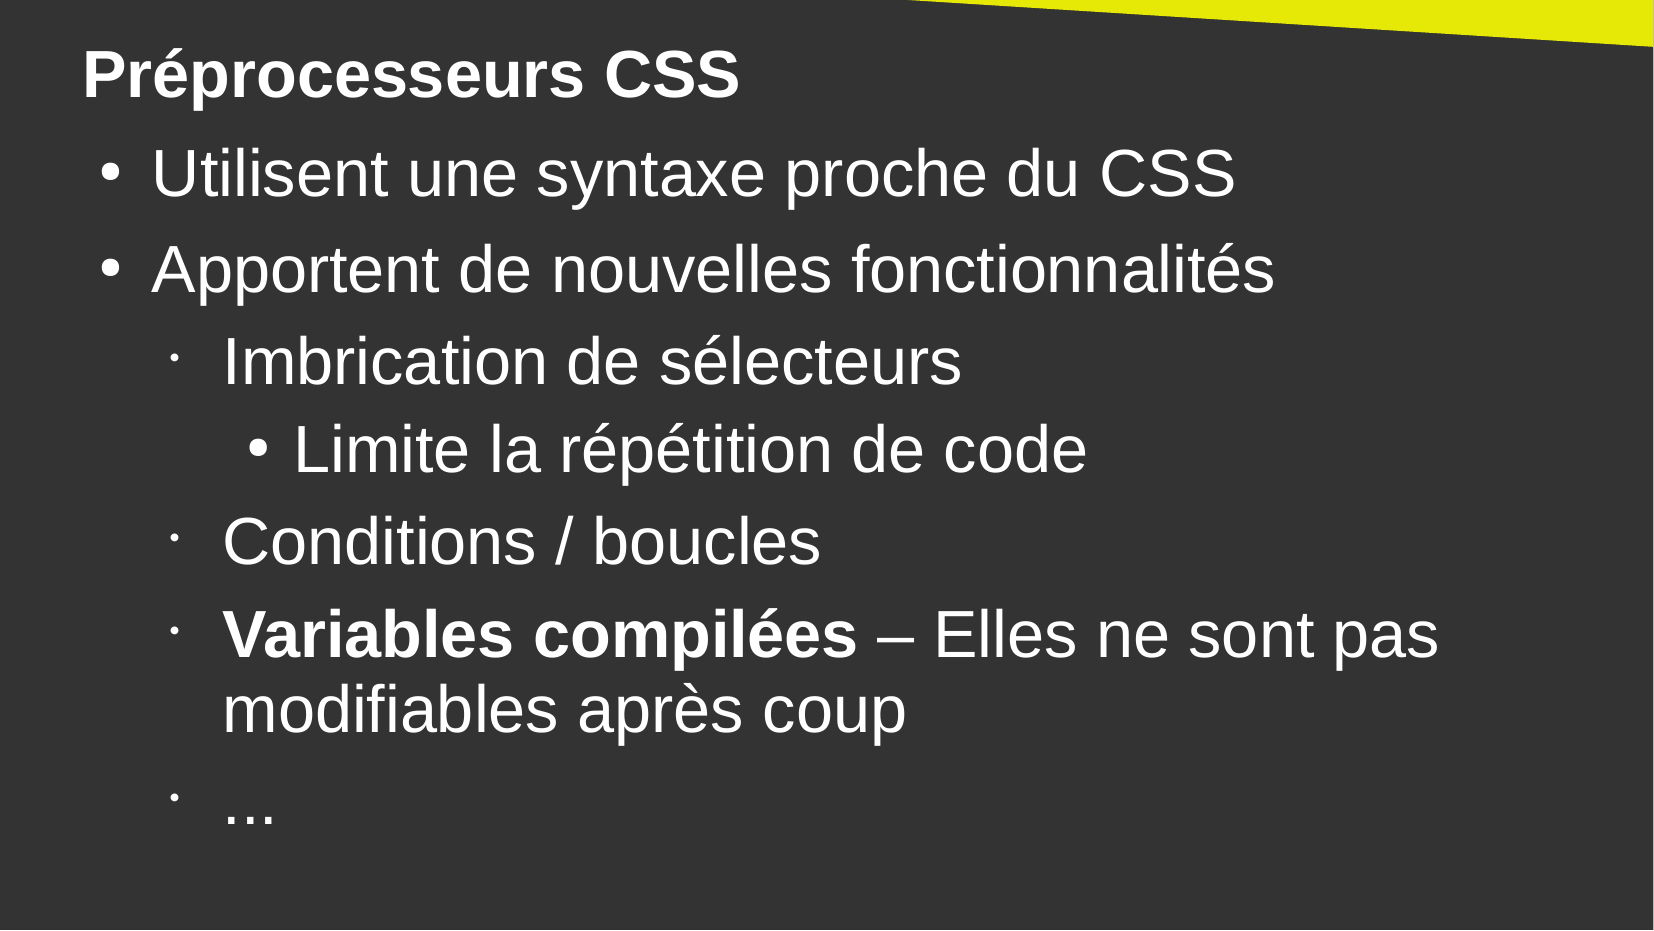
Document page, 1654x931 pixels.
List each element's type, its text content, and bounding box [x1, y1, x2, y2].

title Préprocesseurs CSS [82, 37, 1571, 114]
list Utilisent une syntaxe proche du CSS Apportent de nouvelles fonctionnalités Imbrication de sélecteurs Limite la répétition de code Conditions / boucles Variables compilées – Elles ne sont pas modifiables après coup ... [80, 135, 1620, 886]
text_box [907, 0, 1654, 47]
